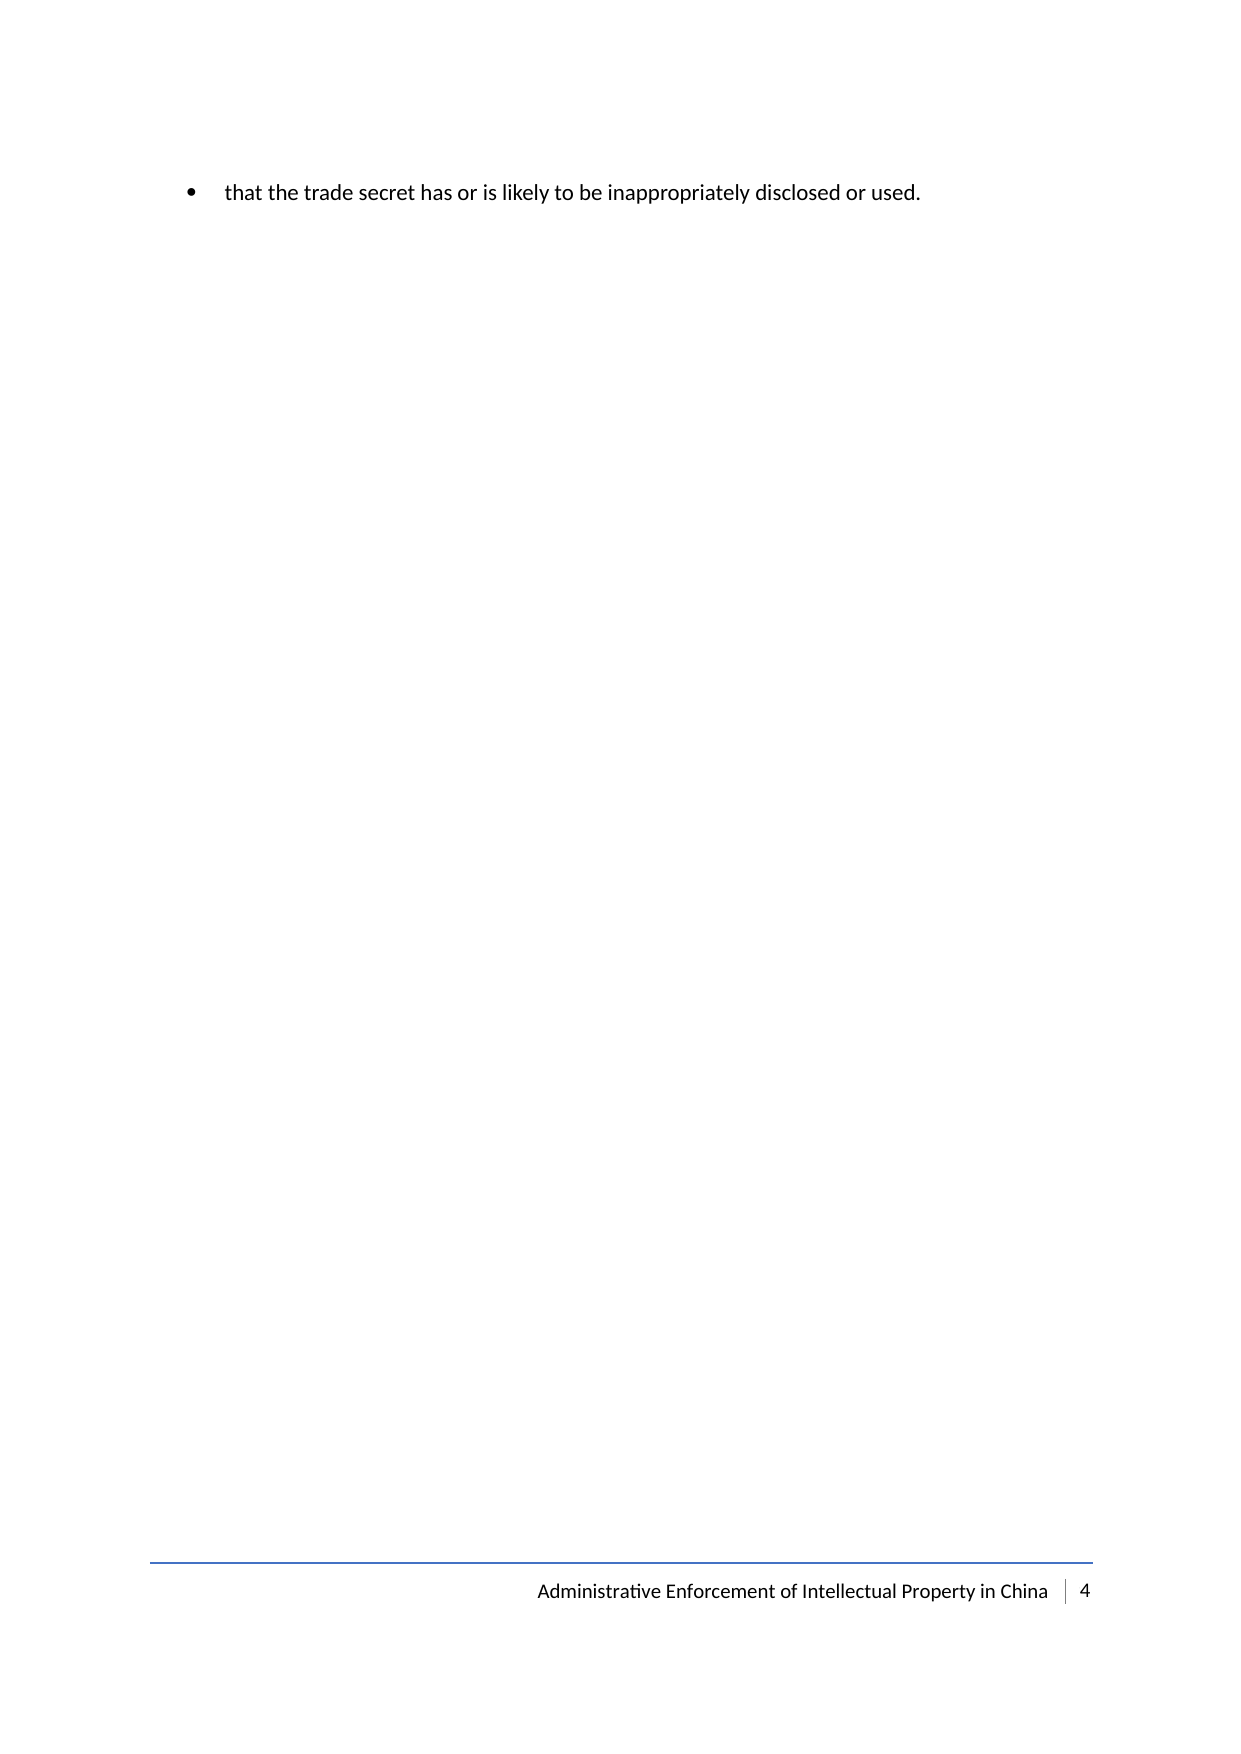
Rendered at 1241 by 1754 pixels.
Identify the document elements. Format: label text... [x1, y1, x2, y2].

list that the trade secret has or is likely to be inappropriately disclosed or used. [187, 150, 1090, 212]
